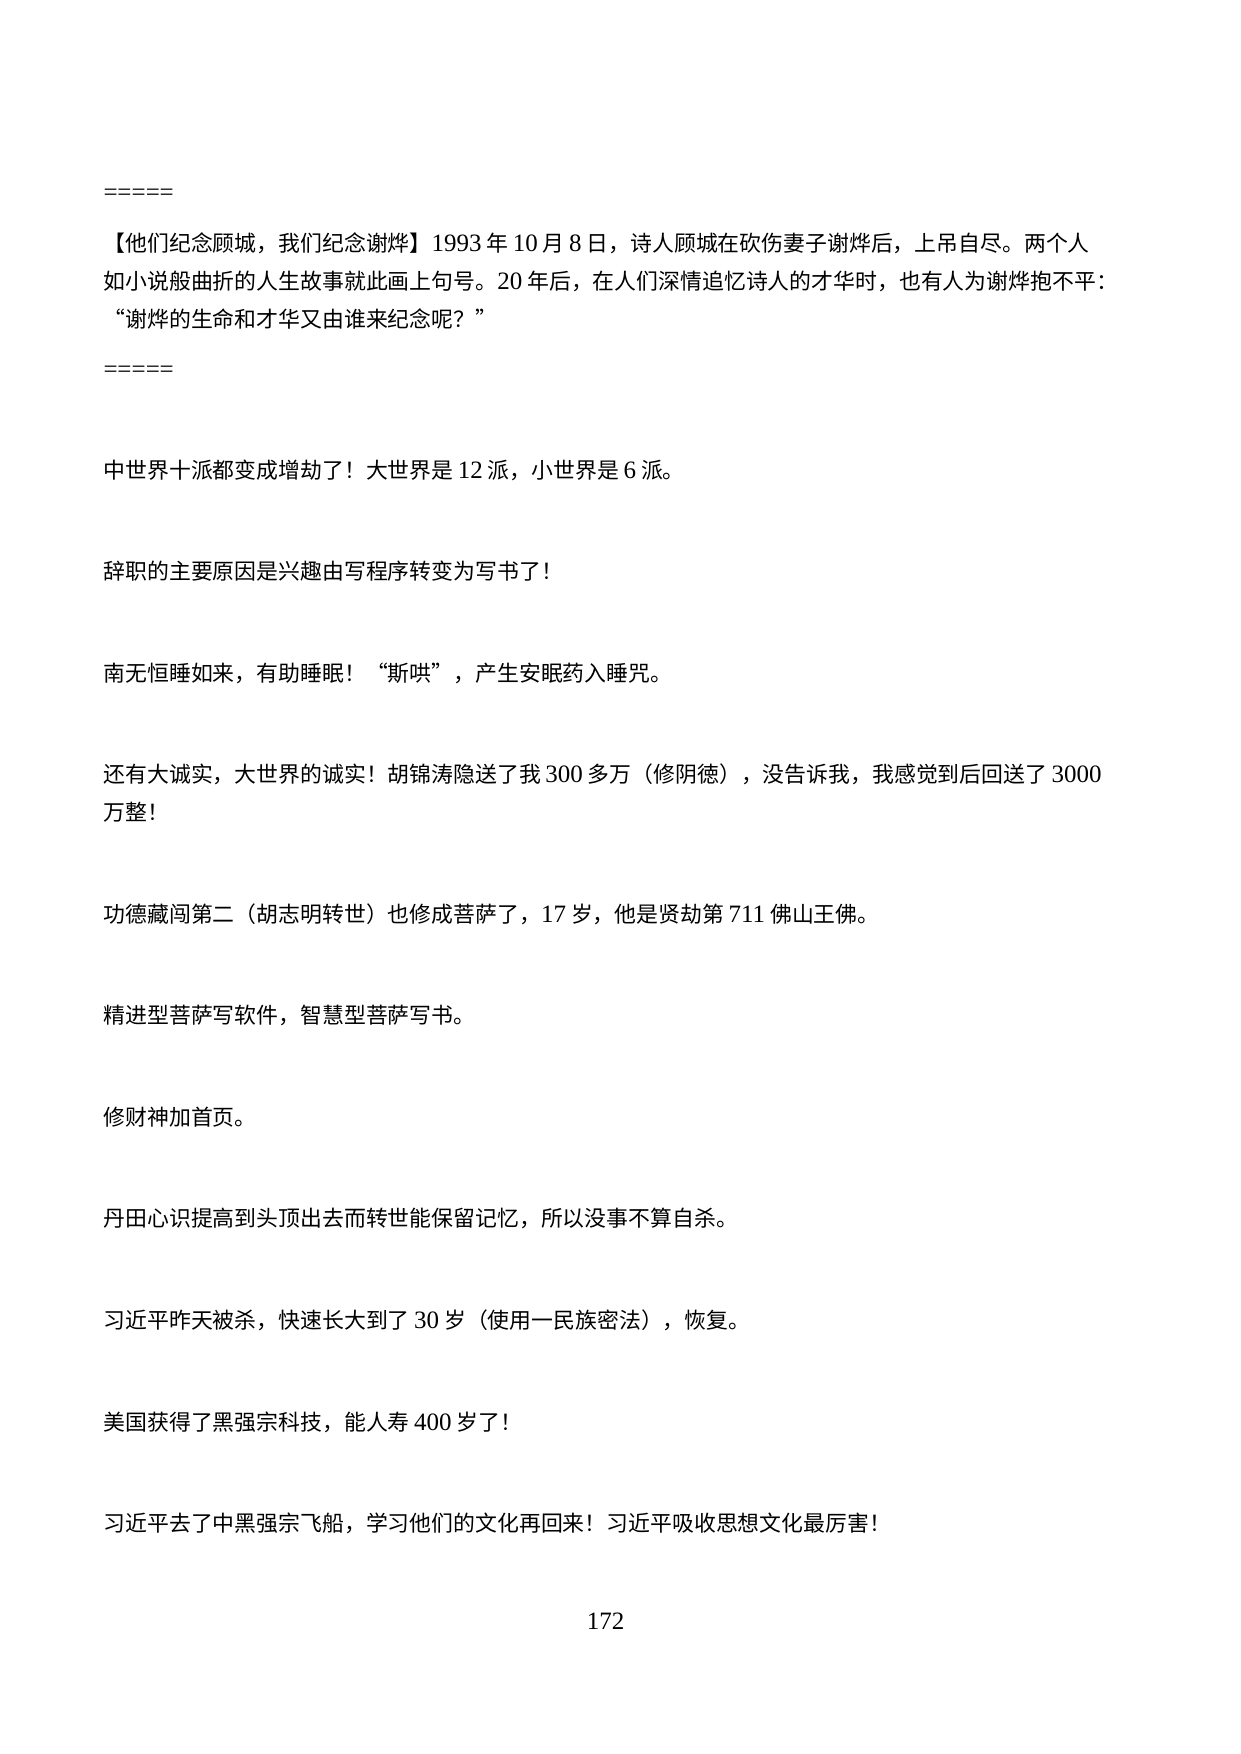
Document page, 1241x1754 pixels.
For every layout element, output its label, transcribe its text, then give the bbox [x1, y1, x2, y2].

text 还有大诚实，大世界的诚实！胡锦涛隐送了我300多万（修阴徳），没告诉我，我感觉到后回送了3000万整！ [103, 757, 1107, 827]
text 修财神加首页。 [103, 1100, 1107, 1132]
text 辞职的主要原因是兴趣由写程序转变为写书了！ [103, 554, 1107, 586]
text ===== [103, 354, 1107, 383]
text 习近平去了中黑强宗飞船，学习他们的文化再回来！习近平吸收思想文化最厉害！ [103, 1506, 1107, 1538]
text 功德藏闯第二（胡志明转世）也修成菩萨了，17岁，他是贤劫第711佛山王佛。 [103, 897, 1107, 928]
text 习近平昨天被杀，快速长大到了30岁（使用一民族密法），恢复。 [103, 1303, 1107, 1335]
text 【他们纪念顾城，我们纪念谢烨】1993年10月8日，诗人顾城在砍伤妻子谢烨后，上吊自尽。两个人如小说般曲折的人生故事就此画上句号。20年后，在人们深情追忆诗人的才华时，也有人为谢烨抱不平：“谢烨的生命和才华又由谁来纪念呢？” [103, 226, 1107, 334]
text 中世界十派都变成增劫了！大世界是12派，小世界是6派。 [103, 453, 1107, 484]
text ===== [103, 177, 1107, 206]
text 美国获得了黑强宗科技，能人寿400岁了！ [103, 1404, 1107, 1436]
text 丹田心识提高到头顶出去而转世能保留记忆，所以没事不算自杀。 [103, 1201, 1107, 1233]
text 南无恒睡如来，有助睡眠！“斯哄”，产生安眠药入睡咒。 [103, 656, 1107, 687]
text 精进型菩萨写软件，智慧型菩萨写书。 [103, 998, 1107, 1030]
